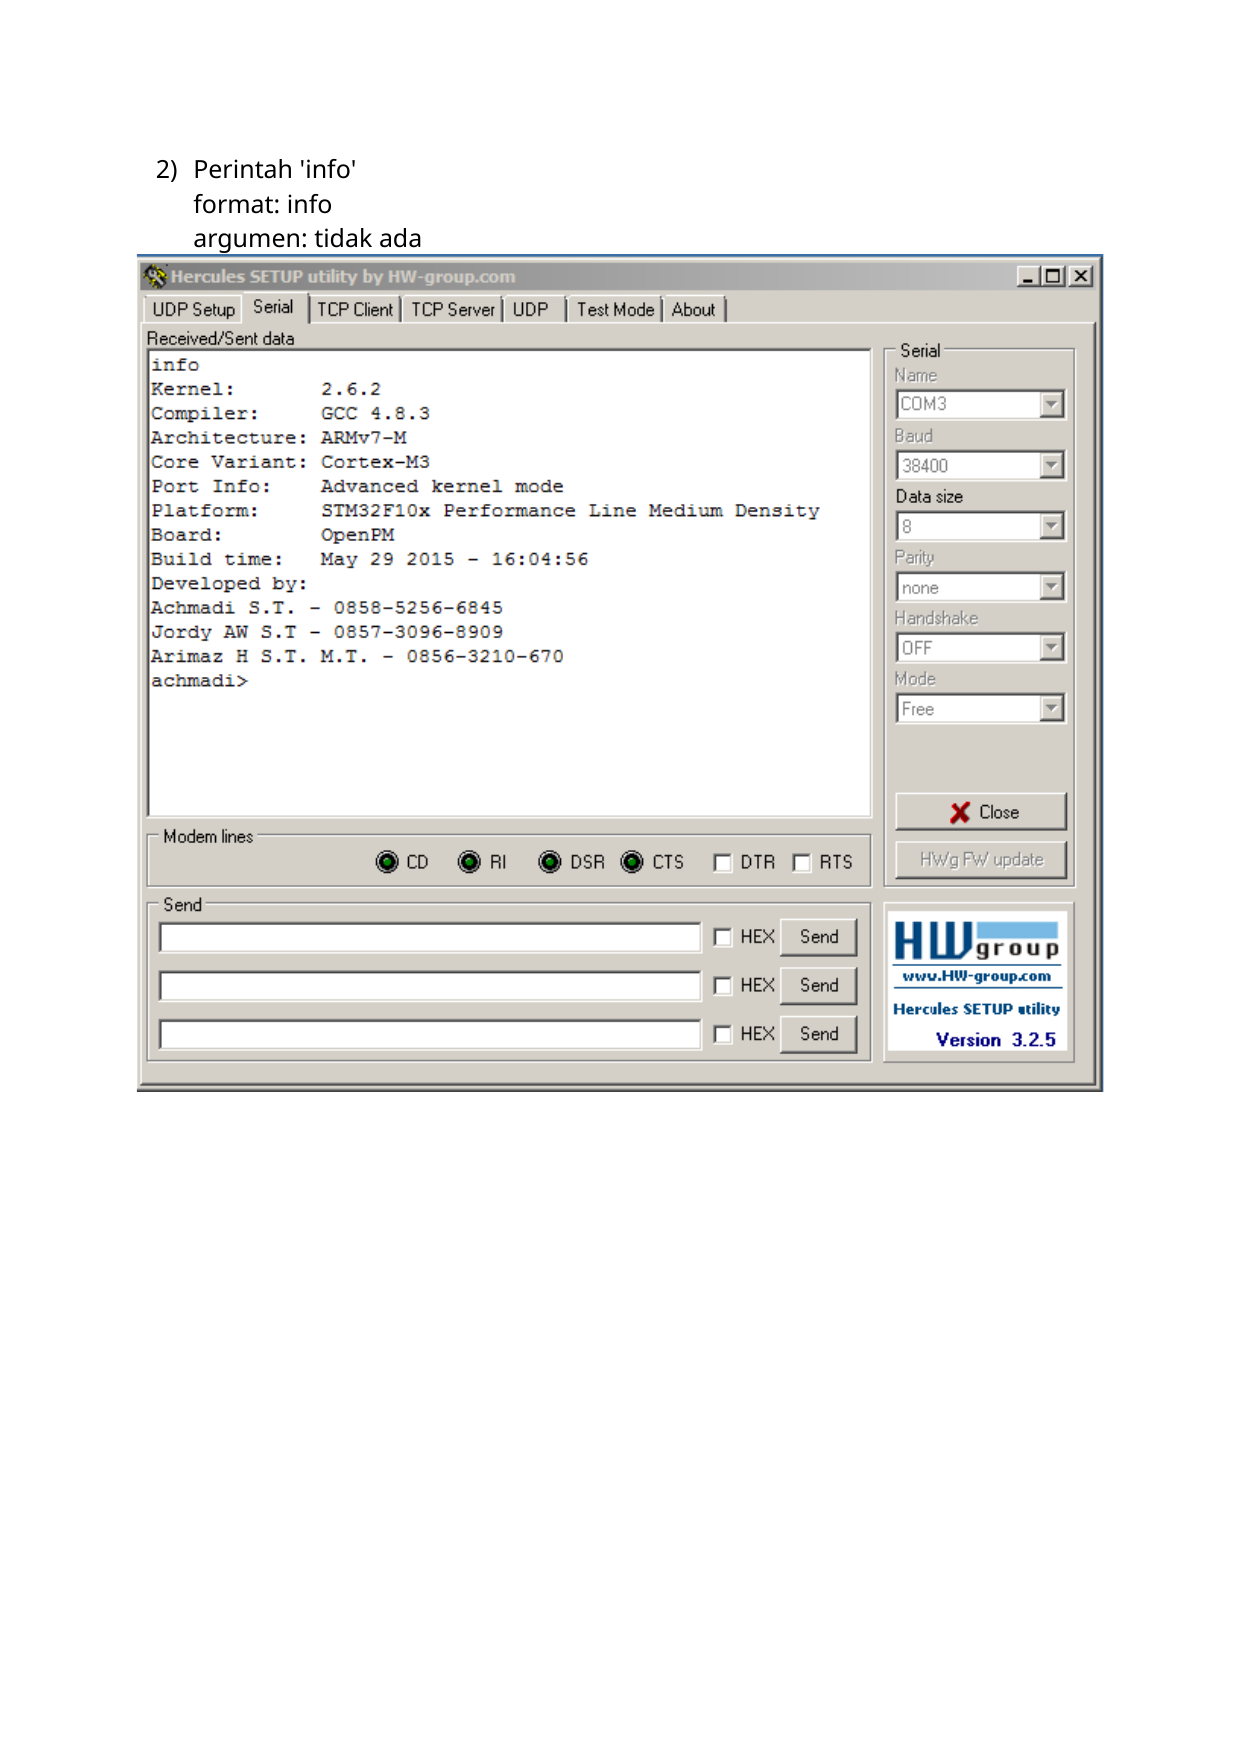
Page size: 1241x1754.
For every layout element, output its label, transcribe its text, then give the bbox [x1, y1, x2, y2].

picture [136, 254, 1104, 1092]
list format: info [156, 186, 1122, 220]
list argumen: tidak ada [156, 220, 1122, 254]
list Perintah 'info' [156, 152, 1122, 186]
